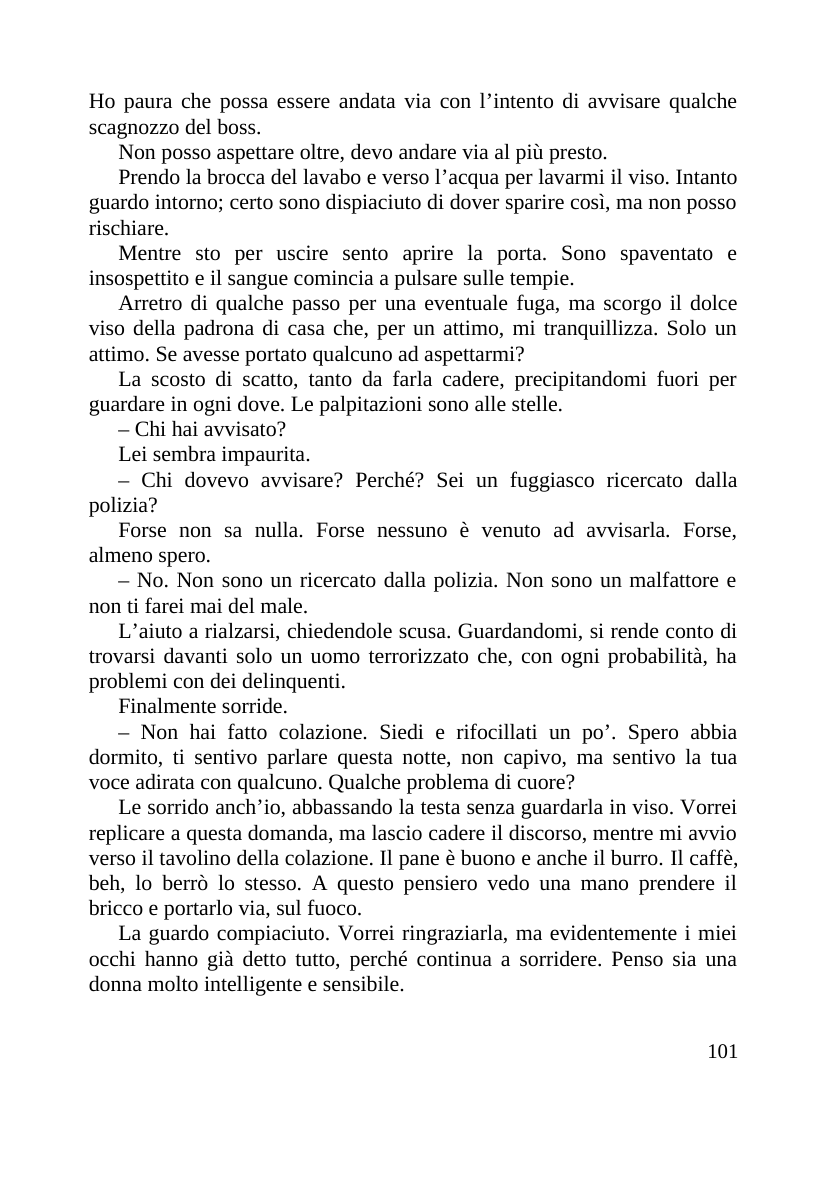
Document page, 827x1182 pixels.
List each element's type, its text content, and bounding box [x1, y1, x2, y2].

text Forse non sa nulla. Forse nessuno è venuto ad avvisarla. Forse, almeno spero. [88, 517, 738, 567]
text – Chi dovevo avvisare? Perché? Sei un fuggiasco ricercato dalla polizia? [88, 467, 738, 517]
text – Chi hai avvisato? [88, 416, 738, 441]
text La scosto di scatto, tanto da farla cadere, precipitandomi fuori per guardare in ogni dove. Le palpitazioni sono alle stelle. [88, 366, 738, 416]
text Ho paura che possa essere andata via con l’intento di avvisare qualche scagnozzo del boss. [88, 88, 738, 139]
text Arretro di qualche passo per una eventuale fuga, ma scorgo il dolce viso della padrona di casa che, per un attimo, mi tranquillizza. Solo un attimo. Se avesse portato qualcuno ad aspettarmi? [88, 290, 738, 366]
text Mentre sto per uscire sento aprire la porta. Sono spaventato e insospettito e il sangue comincia a pulsare sulle tempie. [88, 240, 738, 290]
text Prendo la brocca del lavabo e verso l’acqua per lavarmi il viso. Intanto guardo intorno; certo sono dispiaciuto di dover sparire così, ma non posso rischiare. [88, 164, 738, 240]
text – No. Non sono un ricercato dalla polizia. Non sono un malfattore e non ti farei mai del male. [88, 567, 738, 618]
text – Non hai fatto colazione. Siedi e rifocillati un po’. Spero abbia dormito, ti sentivo parlare questa notte, non capivo, ma sentivo la tua voce adirata con qualcuno. Qualche problema di cuore? [88, 719, 738, 794]
text Non posso aspettare oltre, devo andare via al più presto. [88, 139, 738, 164]
text L’aiuto a rialzarsi, chiedendole scusa. Guardandomi, si rende conto di trovarsi davanti solo un uomo terrorizzato che, con ogni probabilità, ha problemi con dei delinquenti. [88, 618, 738, 693]
text Finalmente sorride. [88, 693, 738, 719]
text Le sorrido anch’io, abbassando la testa senza guardarla in viso. Vorrei replicare a questa domanda, ma lascio cadere il discorso, mentre mi avvio verso il tavolino della colazione. Il pane è buono e anche il burro. Il caffè, beh, lo berrò lo stesso. A questo pensiero vedo una mano prendere il bricco e portarlo via, sul fuoco. [88, 794, 738, 920]
text La guardo compiaciuto. Vorrei ringraziarla, ma evidentemente i miei occhi hanno già detto tutto, perché continua a sorridere. Penso sia una donna molto intelligente e sensibile. [88, 920, 738, 996]
text Lei sembra impaurita. [88, 441, 738, 467]
